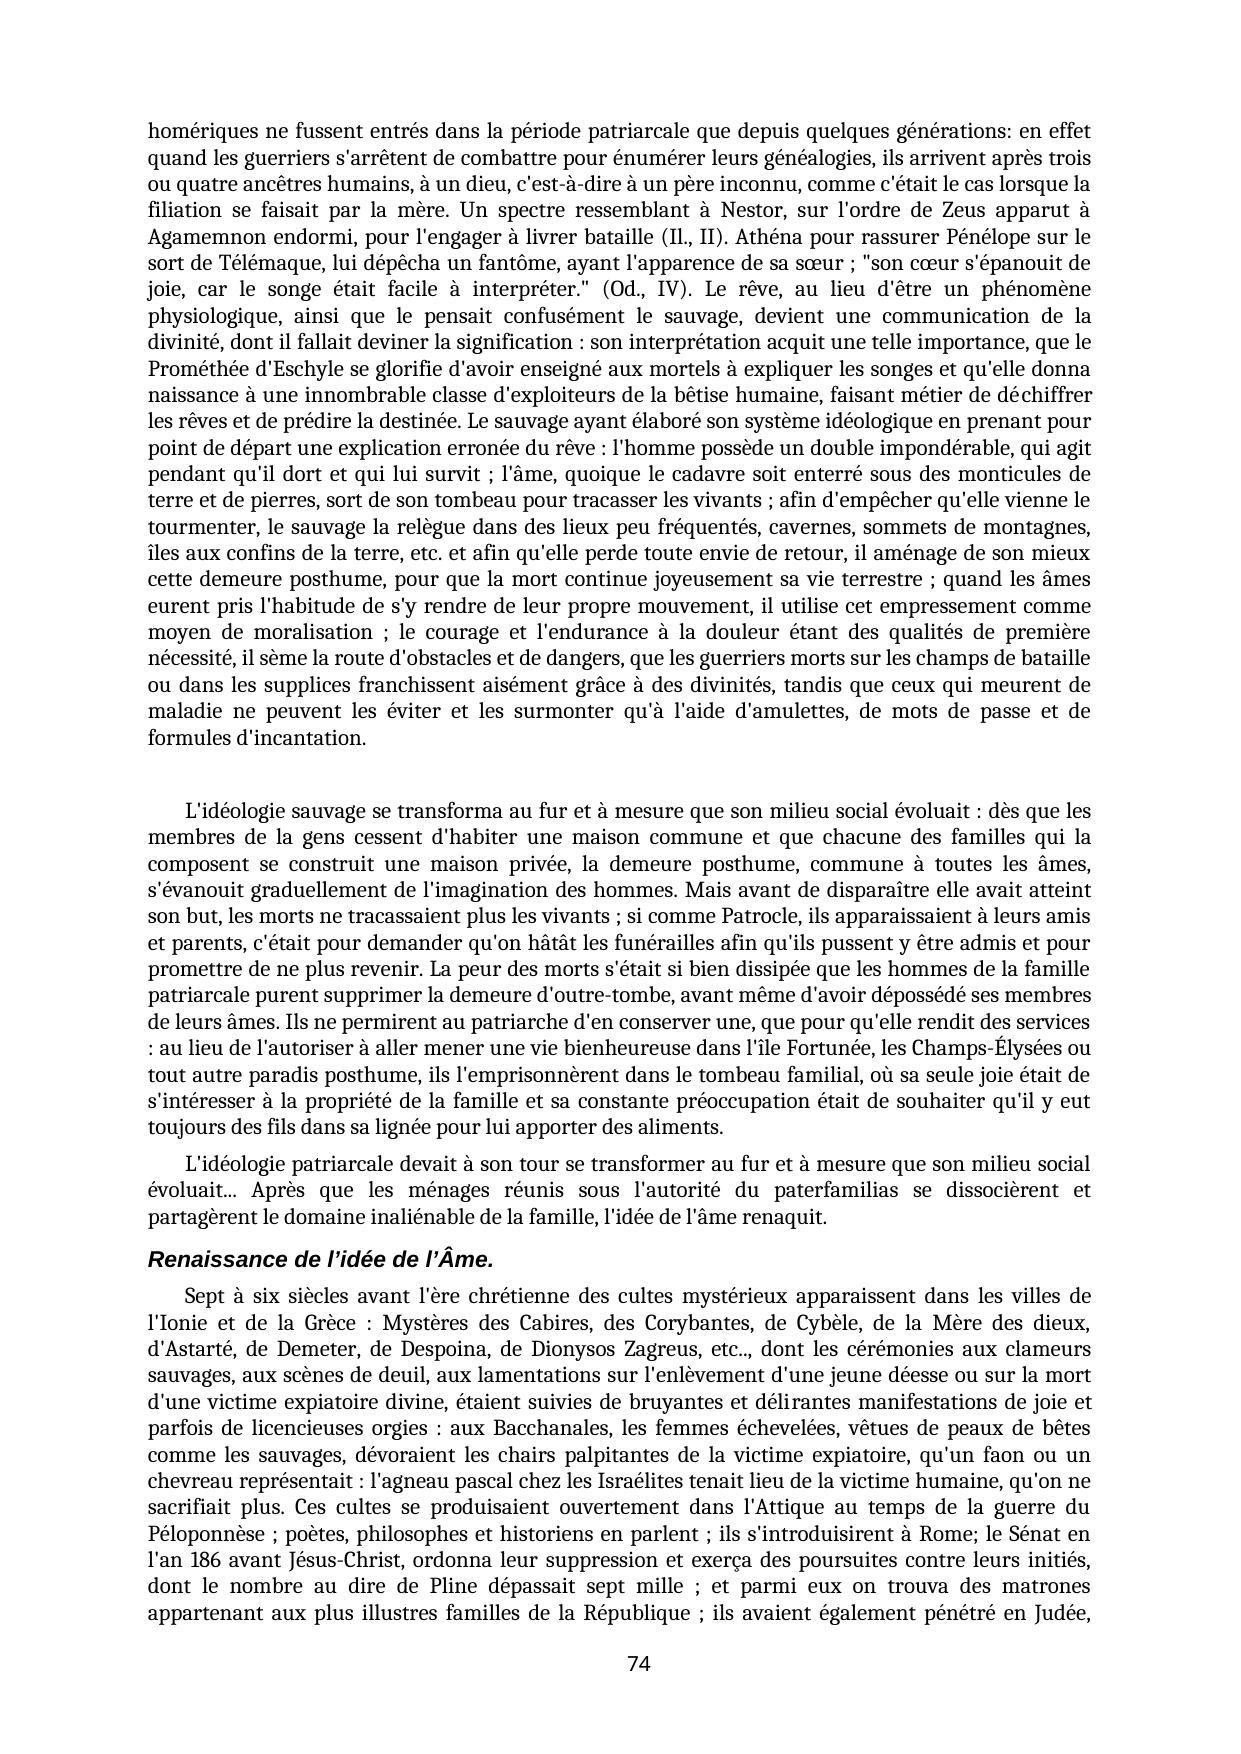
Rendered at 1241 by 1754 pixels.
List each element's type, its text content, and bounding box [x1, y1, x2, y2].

subtitle Renaissance de l’idée de l’Âme. [148, 1246, 1093, 1273]
text homériques ne fussent entrés dans la période patriarcale que depuis quelques générations: en effet quand les guerriers s'arrêtent de combattre pour énumérer leurs généalogies, ils arrivent après trois ou quatre ancêtres humains, à un dieu, c'est-à-dire à un père inconnu, comme c'était le cas lorsque la filiation se faisait par la mère. Un spectre ressemblant à Nestor, sur l'ordre de Zeus apparut à Agamemnon endormi, pour l'engager à livrer bataille (Il., II). Athéna pour rassurer Pénélope sur le sort de Télémaque, lui dépêcha un fantôme, ayant l'apparence de sa sœur ; "son cœur s'épanouit de joie, car le songe était facile à interpréter." (Od., IV). Le rêve, au lieu d'être un phénomène physiologique, ainsi que le pensait confusément le sauvage, devient une communication de la divinité, dont il fallait deviner la signification : son interprétation acquit une telle importance, que le Promé­thée d'Eschyle se glorifie d'avoir enseigné aux mortels à expliquer les songes et qu'elle donna naissance à une innombrable classe d'exploiteurs de la bêtise humaine, faisant métier de dé­chif­frer les rêves et de prédire la destinée. Le sauvage ayant élaboré son système idéologique en prenant pour point de départ une explication erronée du rêve : l'homme possède un double impondérable, qui agit pendant qu'il dort et qui lui survit ; l'âme, quoique le cadavre soit enterré sous des monticules de terre et de pierres, sort de son tombeau pour tracasser les vivants ; afin d'empêcher qu'elle vienne le tourmenter, le sauvage la relègue dans des lieux peu fréquentés, cavernes, sommets de montagnes, îles aux confins de la terre, etc. et afin qu'elle perde toute envie de retour, il aménage de son mieux cette demeure posthume, pour que la mort continue joyeusement sa vie terrestre ; quand les âmes eurent pris l'habitude de s'y rendre de leur propre mouvement, il utilise cet empressement comme moyen de morali­sation ; le courage et l'endurance à la douleur étant des qualités de première nécessité, il sème la route d'obstacles et de dangers, que les guerriers morts sur les champs de bataille ou dans les supplices franchissent aisément grâce à des divinités, tandis que ceux qui meurent de maladie ne peuvent les éviter et les surmonter qu'à l'aide d'amulettes, de mots de passe et de formules d'incantation. [148, 118, 1093, 751]
text L'idéologie sauvage se transforma au fur et à mesure que son milieu social évoluait : dès que les membres de la gens cessent d'habiter une maison commune et que chacune des familles qui la composent se construit une maison privée, la demeure posthume, commune à toutes les âmes, s'évanouit graduellement de l'imagination des hommes. Mais avant de disparaître elle avait atteint son but, les morts ne tracassaient plus les vivants ; si comme Patrocle, ils apparaissaient à leurs amis et parents, c'était pour demander qu'on hâtât les funérailles afin qu'ils pussent y être admis et pour promettre de ne plus revenir. La peur des morts s'était si bien dissipée que les hommes de la famille patriarcale purent supprimer la demeure d'outre-tombe, avant même d'avoir dépossédé ses membres de leurs âmes. Ils ne permirent au patriarche d'en conserver une, que pour qu'elle rendit des services : au lieu de l'autoriser à aller mener une vie bienheureuse dans l'île Fortunée, les Champs-Élysées ou tout autre paradis posthume, ils l'emprisonnèrent dans le tombeau familial, où sa seule joie était de s'intéresser à la propriété de la famille et sa constante préoccupation était de souhaiter qu'il y eut toujours des fils dans sa lignée pour lui apporter des aliments. [148, 798, 1093, 1140]
text L'idéologie patriarcale devait à son tour se transformer au fur et à mesure que son milieu social évoluait... Après que les ménages réunis sous l'autorité du paterfamilias se dissocièrent et partagèrent le domaine inaliénable de la famille, l'idée de l'âme renaquit. [148, 1151, 1093, 1230]
text Sept à six siècles avant l'ère chrétienne des cultes mystérieux apparaissent dans les villes de l'Ionie et de la Grèce : Mystères des Cabires, des Corybantes, de Cybèle, de la Mère des dieux, d'Astarté, de Demeter, de Despoina, de Dionysos Zagreus, etc.., dont les cérémonies aux clameurs sauvages, aux scènes de deuil, aux lamentations sur l'enlèvement d'une jeune déesse ou sur la mort d'une victime expiatoire divine, étaient suivies de bruyantes et déli­rantes manifestations de joie et parfois de licencieuses orgies : aux Bacchanales, les femmes échevelées, vêtues de peaux de bêtes comme les sauvages, dévoraient les chairs palpitantes de la victime expiatoire, qu'un faon ou un chevreau représentait : l'agneau pascal chez les Israélites tenait lieu de la victime humaine, qu'on ne sacrifiait plus. Ces cultes se produisaient ouvertement dans l'Attique au temps de la guerre du Péloponnèse ; poètes, philosophes et historiens en parlent ; ils s'introduisirent à Rome; le Sénat en l'an 186 avant Jésus-Christ, ordonna leur suppression et exerça des poursuites contre leurs initiés, dont le nombre au dire de Pline dépassait sept mille ; et parmi eux on trouva des matrones appartenant aux plus illustres familles de la République ; ils avaient également pénétré en Judée, [148, 1283, 1093, 1626]
